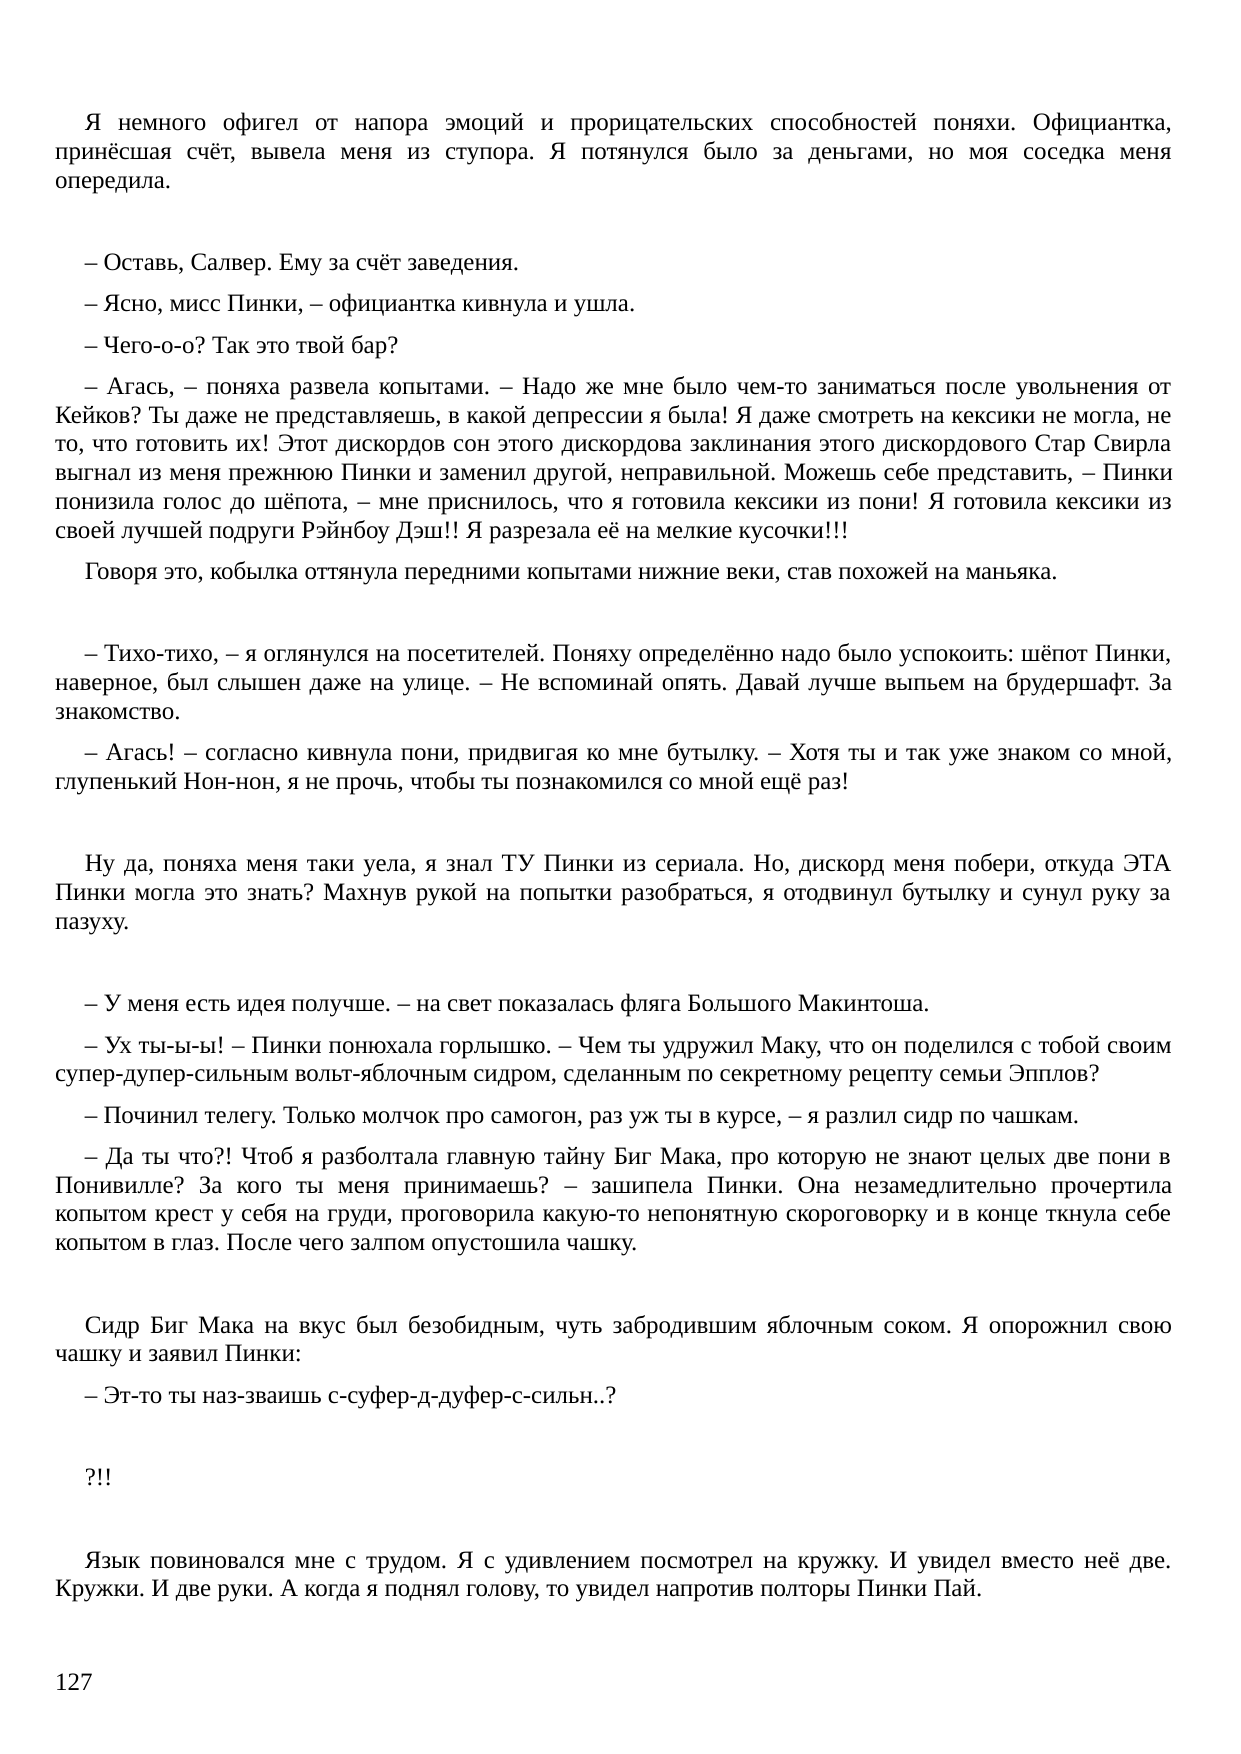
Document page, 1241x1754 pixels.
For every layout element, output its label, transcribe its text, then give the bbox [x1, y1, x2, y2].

text – Агась! – согласно кивнула пони, придвигая ко мне бутылку. – Хотя ты и так уже знаком со мной, глупенький Нон-нон, я не прочь, чтобы ты познакомился со мной ещё раз! [55, 737, 1173, 795]
text Язык повиновался мне с трудом. Я с удивлением посмотрел на кружку. И увидел вместо неё две. Кружки. И две руки. А когда я поднял голову, то увидел напротив полторы Пинки Пай. [55, 1545, 1173, 1602]
text – Ух ты-ы-ы! – Пинки понюхала горлышко. – Чем ты удружил Маку, что он поделился с тобой своим супер-дупер-сильным вольт-яблочным сидром, сделанным по секретному рецепту семьи Эпплов? [55, 1030, 1173, 1087]
text – Агась, – поняха развела копытами. – Надо же мне было чем-то заниматься после увольнения от Кейков? Ты даже не представляешь, в какой депрессии я была! Я даже смотреть на кексики не могла, не то, что готовить их! Этот дискордов сон этого дискордова заклинания этого дискордового Стар Свирла выгнал из меня прежнюю Пинки и заменил другой, неправильной. Можешь себе представить, – Пинки понизила голос до шёпота, – мне приснилось, что я готовила кексики из пони! Я готовила кексики из своей лучшей подруги Рэйнбоу Дэш!! Я разрезала её на мелкие кусочки!!! [55, 371, 1173, 543]
text – Да ты что?! Чтоб я разболтала главную тайну Биг Мака, про которую не знают целых две пони в Понивилле? За кого ты меня принимаешь? – зашипела Пинки. Она незамедлительно прочертила копытом крест у себя на груди, проговорила какую-то непонятную скороговорку и в конце ткнула себе копытом в глаз. После чего залпом опустошила чашку. [55, 1141, 1173, 1256]
text Ну да, поняха меня таки уела, я знал ТУ Пинки из сериала. Но, дискорд меня побери, откуда ЭТА Пинки могла это знать? Махнув рукой на попытки разобраться, я отодвинул бутылку и сунул руку за пазуху. [55, 848, 1173, 935]
text – Тихо-тихо, – я оглянулся на посетителей. Поняху определённо надо было успокоить: шёпот Пинки, наверное, был слышен даже на улице. – Не вспоминай опять. Давай лучше выпьем на брудершафт. За знакомство. [55, 638, 1173, 725]
text – Эт-то ты наз-зваишь с-суфер-д-дуфер-с-сильн..? [55, 1380, 1173, 1408]
text – Оставь, Салвер. Ему за счёт заведения. [55, 247, 1173, 276]
text Я немного офигел от напора эмоций и прорицательских способностей поняхи. Официантка, принёсшая счёт, вывела меня из ступора. Я потянулся было за деньгами, но моя соседка меня опередила. [55, 107, 1173, 193]
text – Починил телегу. Только молчок про самогон, раз уж ты в курсе, – я разлил сидр по чашкам. [55, 1100, 1173, 1128]
text Говоря это, кобылка оттянула передними копытами нижние веки, став похожей на маньяка. [55, 556, 1173, 585]
text – У меня есть идея получше. – на свет показалась фляга Большого Макинтоша. [55, 988, 1173, 1017]
text – Чего-о-о? Так это твой бар? [55, 330, 1173, 358]
text – Ясно, мисс Пинки, – официантка кивнула и ушла. [55, 288, 1173, 317]
text ?!! [55, 1462, 1173, 1491]
text Сидр Биг Мака на вкус был безобидным, чуть забродившим яблочным соком. Я опорожнил свою чашку и заявил Пинки: [55, 1310, 1173, 1367]
